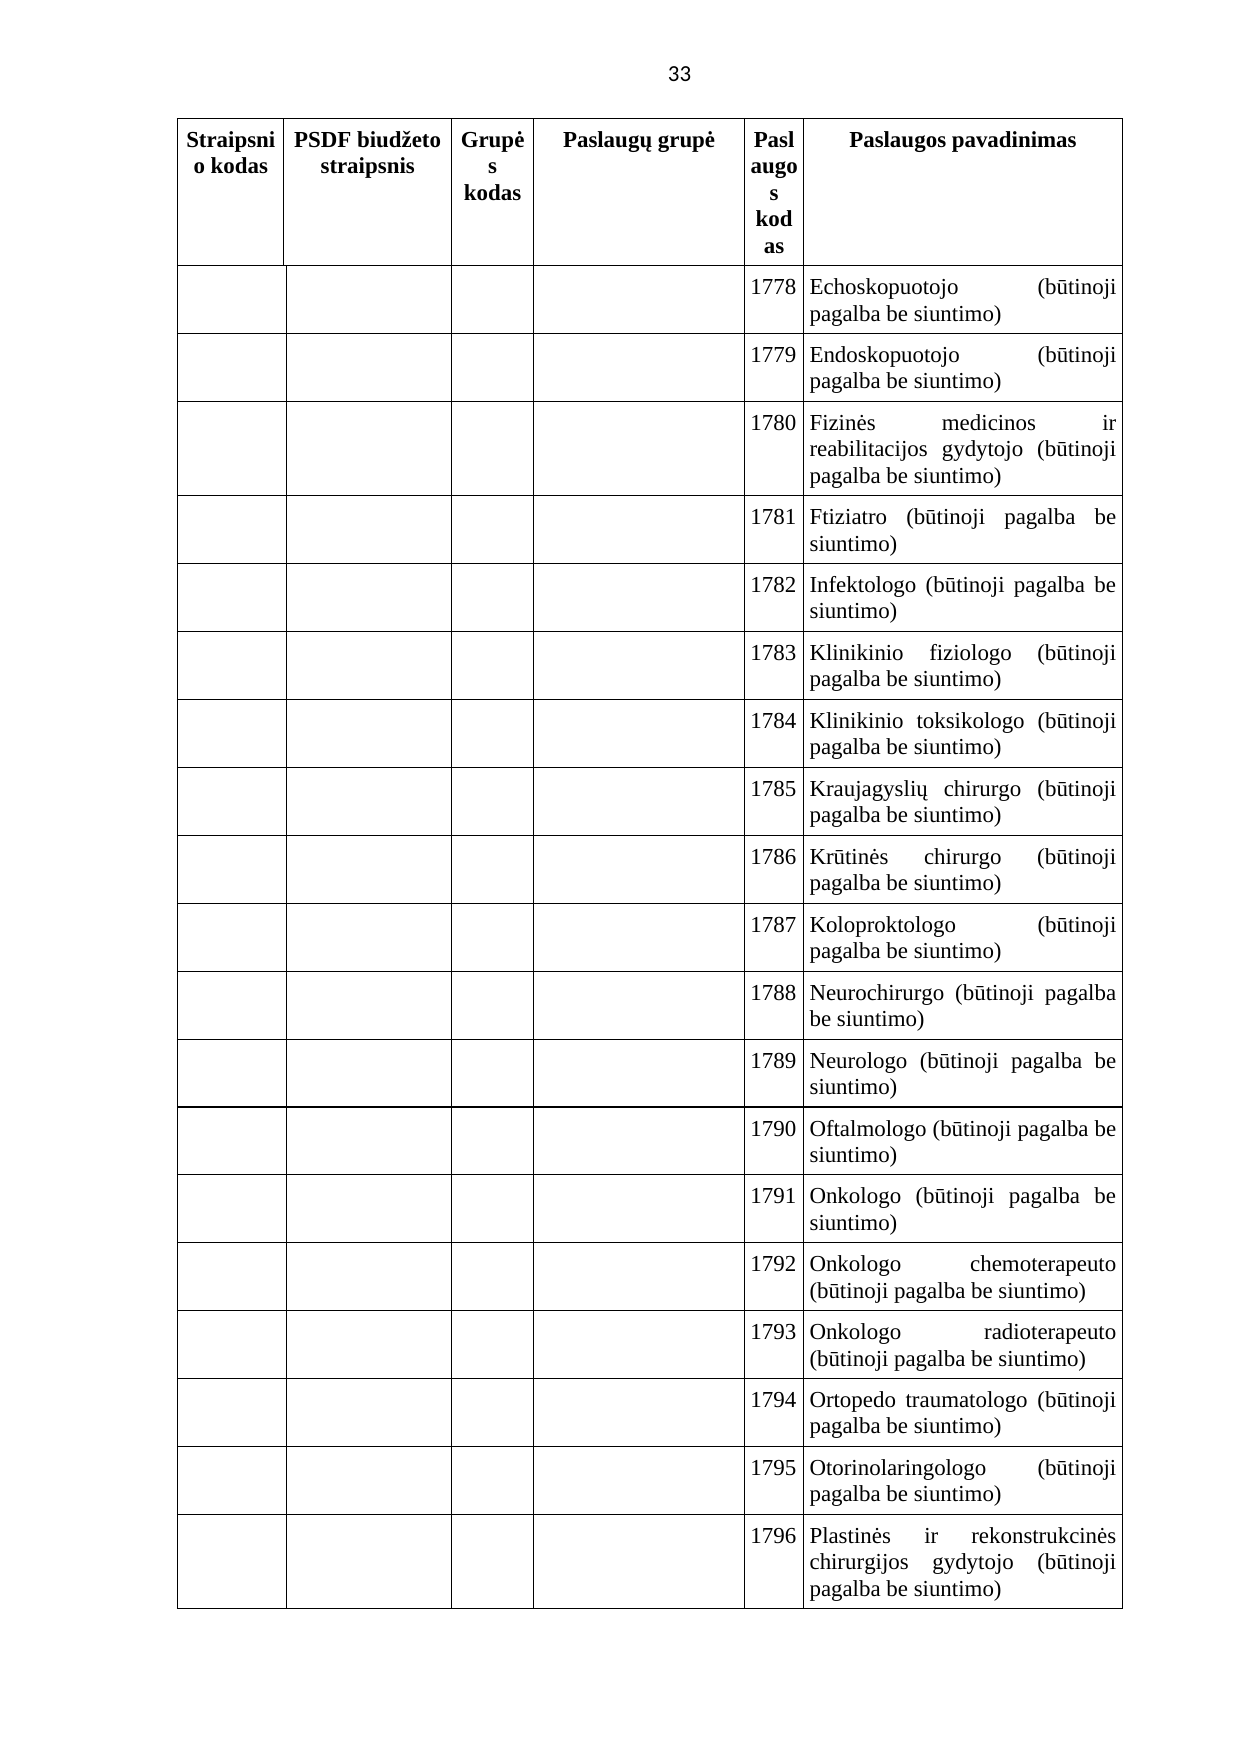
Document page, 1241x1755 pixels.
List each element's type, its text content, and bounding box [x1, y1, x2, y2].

table_cell Neurochirurgo (būtinoji pagalba be siuntimo) [804, 972, 1122, 1038]
table_cell [452, 1108, 533, 1174]
table_cell 1790 [745, 1108, 803, 1174]
table_cell [287, 1515, 451, 1608]
table_cell [452, 904, 533, 971]
table_cell Endoskopuotojo (būtinoji pagalba be siuntimo) [804, 334, 1122, 401]
table_cell [287, 1175, 451, 1242]
table_cell [287, 632, 451, 699]
table_cell Neurologo (būtinoji pagalba be siuntimo) [804, 1040, 1122, 1106]
table_cell Klinikinio toksikologo (būtinoji pagalba be siuntimo) [804, 700, 1122, 767]
table_cell 1784 [745, 700, 803, 767]
table_cell [452, 1175, 533, 1242]
table_cell [178, 334, 286, 401]
table_cell [452, 266, 533, 333]
table_header Paslaugos pavadinimas [804, 119, 1122, 265]
table_cell 1791 [745, 1175, 803, 1242]
table_cell Plastinės ir rekonstrukcinės chirurgijos gydytojo (būtinoji pagalba be siuntimo) [804, 1515, 1122, 1608]
table_cell Fizinės medicinos ir reabilitacijos gydytojo (būtinoji pagalba be siuntimo) [804, 402, 1122, 495]
table_header Grupės kodas [452, 119, 533, 265]
table_cell [178, 836, 286, 903]
table_cell [452, 836, 533, 903]
table_cell 1794 [745, 1379, 803, 1446]
table_cell 1781 [745, 496, 803, 563]
table_cell 1782 [745, 564, 803, 631]
table_cell [287, 496, 451, 563]
table_cell Krūtinės chirurgo (būtinoji pagalba be siuntimo) [804, 836, 1122, 903]
table_cell Ftiziatro (būtinoji pagalba be siuntimo) [804, 496, 1122, 563]
table_header PSDF biudžeto straipsnis [284, 119, 451, 265]
table_cell [452, 768, 533, 835]
table_cell [452, 700, 533, 767]
table_cell [534, 1447, 744, 1514]
table_cell [287, 904, 451, 971]
table_cell [178, 1379, 286, 1446]
table_cell [287, 334, 451, 401]
table_cell 1785 [745, 768, 803, 835]
table_cell [534, 266, 744, 333]
table_cell [534, 1108, 744, 1174]
table_cell [178, 632, 286, 699]
table_cell 1793 [745, 1311, 803, 1378]
table_header Straipsnio kodas [178, 119, 283, 265]
table_cell 1783 [745, 632, 803, 699]
table_cell Otorinolaringologo (būtinoji pagalba be siuntimo) [804, 1447, 1122, 1514]
table_cell [534, 1175, 744, 1242]
table_cell [452, 1040, 533, 1106]
table_cell [287, 1447, 451, 1514]
table_cell 1789 [745, 1040, 803, 1106]
table_cell 1795 [745, 1447, 803, 1514]
table_cell [178, 266, 286, 333]
table_cell 1788 [745, 972, 803, 1038]
table_cell [452, 1243, 533, 1310]
table_cell [178, 700, 286, 767]
table_cell Onkologo (būtinoji pagalba be siuntimo) [804, 1175, 1122, 1242]
table_cell Kraujagyslių chirurgo (būtinoji pagalba be siuntimo) [804, 768, 1122, 835]
table_cell [534, 1040, 744, 1106]
table_cell 1787 [745, 904, 803, 971]
table_cell [178, 1447, 286, 1514]
table_cell [452, 564, 533, 631]
table_cell [452, 334, 533, 401]
table_cell [178, 904, 286, 971]
table_cell [178, 564, 286, 631]
table_cell Onkologo radioterapeuto (būtinoji pagalba be siuntimo) [804, 1311, 1122, 1378]
table_cell [287, 1243, 451, 1310]
table_cell [178, 972, 286, 1038]
table_cell [178, 1175, 286, 1242]
table_cell [178, 402, 286, 495]
table_cell [287, 1311, 451, 1378]
table_cell [534, 496, 744, 563]
table_cell [534, 334, 744, 401]
table_cell [534, 972, 744, 1038]
table_cell [178, 1040, 286, 1106]
table_cell [287, 1379, 451, 1446]
table_cell [534, 1515, 744, 1608]
table_cell Koloproktologo (būtinoji pagalba be siuntimo) [804, 904, 1122, 971]
table_cell Infektologo (būtinoji pagalba be siuntimo) [804, 564, 1122, 631]
table_cell [287, 402, 451, 495]
table_cell [452, 1515, 533, 1608]
table_cell [287, 266, 451, 333]
table_cell [452, 1447, 533, 1514]
table_cell [178, 1311, 286, 1378]
table_cell [178, 1243, 286, 1310]
table_cell 1780 [745, 402, 803, 495]
table_cell [452, 632, 533, 699]
table_header Paslaugų grupė [534, 119, 744, 265]
table_cell [452, 1379, 533, 1446]
table_cell [178, 1108, 286, 1174]
table_cell 1792 [745, 1243, 803, 1310]
table_cell [287, 836, 451, 903]
table_cell [534, 904, 744, 971]
table_cell [534, 402, 744, 495]
table_cell [534, 768, 744, 835]
table_cell 1779 [745, 334, 803, 401]
table_cell 1786 [745, 836, 803, 903]
table_cell [178, 1515, 286, 1608]
table_cell [534, 564, 744, 631]
table_cell [287, 972, 451, 1038]
table_cell [178, 768, 286, 835]
table_cell Oftalmologo (būtinoji pagalba be siuntimo) [804, 1108, 1122, 1174]
table_cell 1778 [745, 266, 803, 333]
table_cell [178, 496, 286, 563]
table_cell [534, 1243, 744, 1310]
table_cell Ortopedo traumatologo (būtinoji pagalba be siuntimo) [804, 1379, 1122, 1446]
table_cell [452, 402, 533, 495]
table_cell [287, 1040, 451, 1106]
table_cell Echoskopuotojo (būtinoji pagalba be siuntimo) [804, 266, 1122, 333]
table_cell [534, 632, 744, 699]
table_cell Klinikinio fiziologo (būtinoji pagalba be siuntimo) [804, 632, 1122, 699]
table_cell [534, 836, 744, 903]
table_cell Onkologo chemoterapeuto (būtinoji pagalba be siuntimo) [804, 1243, 1122, 1310]
table_cell [287, 700, 451, 767]
table_cell [534, 700, 744, 767]
table_cell [452, 496, 533, 563]
table_cell 1796 [745, 1515, 803, 1608]
table_cell [287, 768, 451, 835]
table_cell [534, 1379, 744, 1446]
table_cell [534, 1311, 744, 1378]
table_cell [287, 1108, 451, 1174]
table_cell [452, 972, 533, 1038]
table_cell [452, 1311, 533, 1378]
table_header Paslaugos kodas [745, 119, 803, 265]
table_cell [287, 564, 451, 631]
